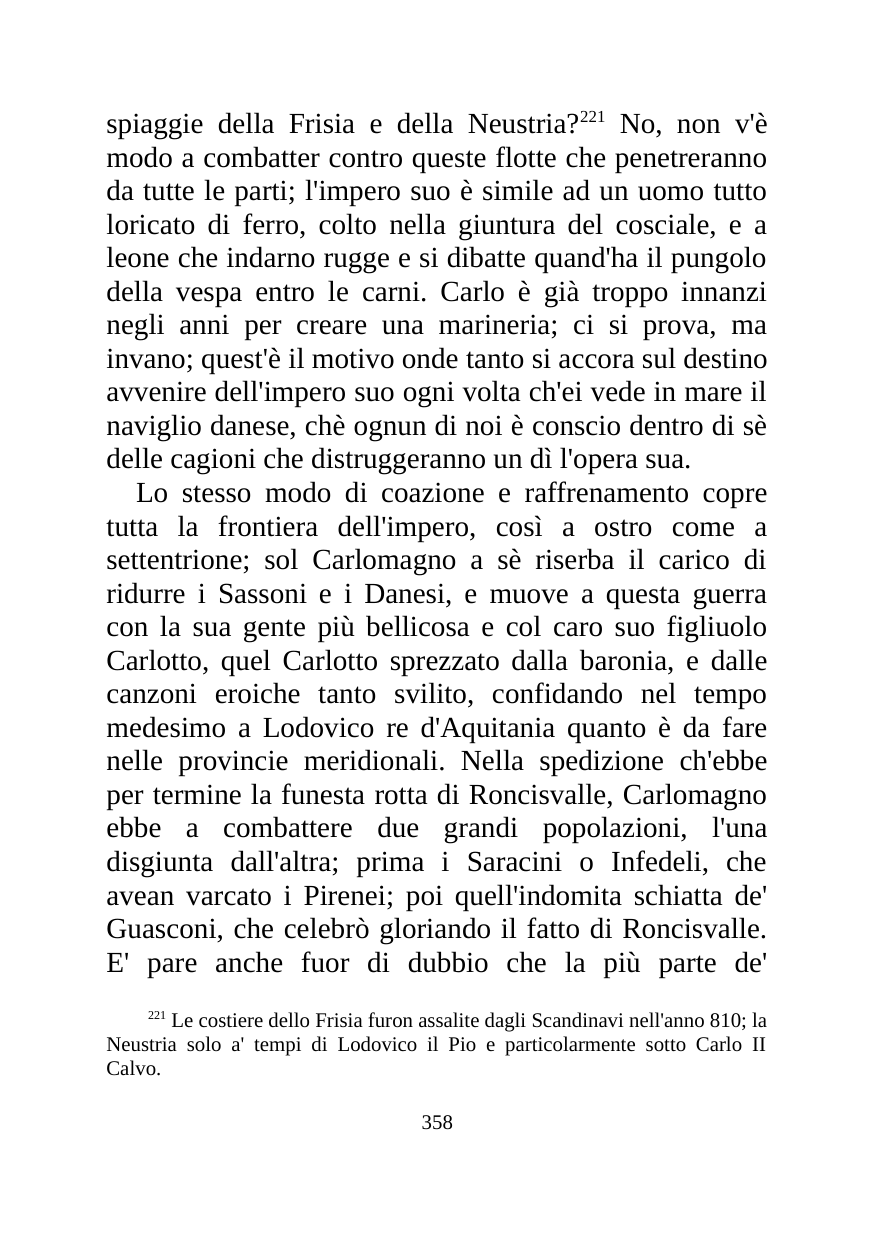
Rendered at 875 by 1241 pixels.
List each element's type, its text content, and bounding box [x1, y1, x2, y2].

text spiaggie della Frisia e della Neustria? No, non v'è modo a combatter contro queste flotte che penetreranno da tutte le parti; l'impero suo è simile ad un uomo tutto loricato di ferro, colto nella giuntura del cosciale, e a leone che indarno rugge e si dibatte quand'ha il pungolo della vespa entro le carni. Carlo è già troppo innanzi negli anni per creare una marineria; ci si prova, ma invano; quest'è il motivo onde tanto si accora sul destino avvenire dell'impero suo ogni volta ch'ei vede in mare il naviglio danese, chè ognun di noi è conscio dentro di sè delle cagioni che distruggeranno un dì l'opera sua. [106, 106, 768, 475]
text Le costiere dello Frisia furon assalite dagli Scandinavi nell'anno 810; la Neustria solo a' tempi di Lodovico il Pio e particolarmente sotto Carlo II Calvo. [106, 1008, 768, 1080]
text Lo stesso modo di coazione e raffrenamento copre tutta la frontiera dell'impero, così a ostro come a settentrione; sol Carlomagno a sè riserba il carico di ridurre i Sassoni e i Danesi, e muove a questa guerra con la sua gente più bellicosa e col caro suo figliuolo Carlotto, quel Carlotto sprezzato dalla baronia, e dalle canzoni eroiche tanto svilito, confidando nel tempo medesimo a Lodovico re d'Aquitania quanto è da fare nelle provincie meridionali. Nella spedizione ch'ebbe per termine la funesta rotta di Roncisvalle, Carlomagno ebbe a combattere due grandi popolazioni, l'una disgiunta dall'altra; prima i Saracini o Infedeli, che avean varcato i Pirenei; poi quell'indomita schiatta de' Guasconi, che celebrò gloriando il fatto di Roncisvalle. E' pare anche fuor di dubbio che la più parte de' [106, 475, 768, 978]
